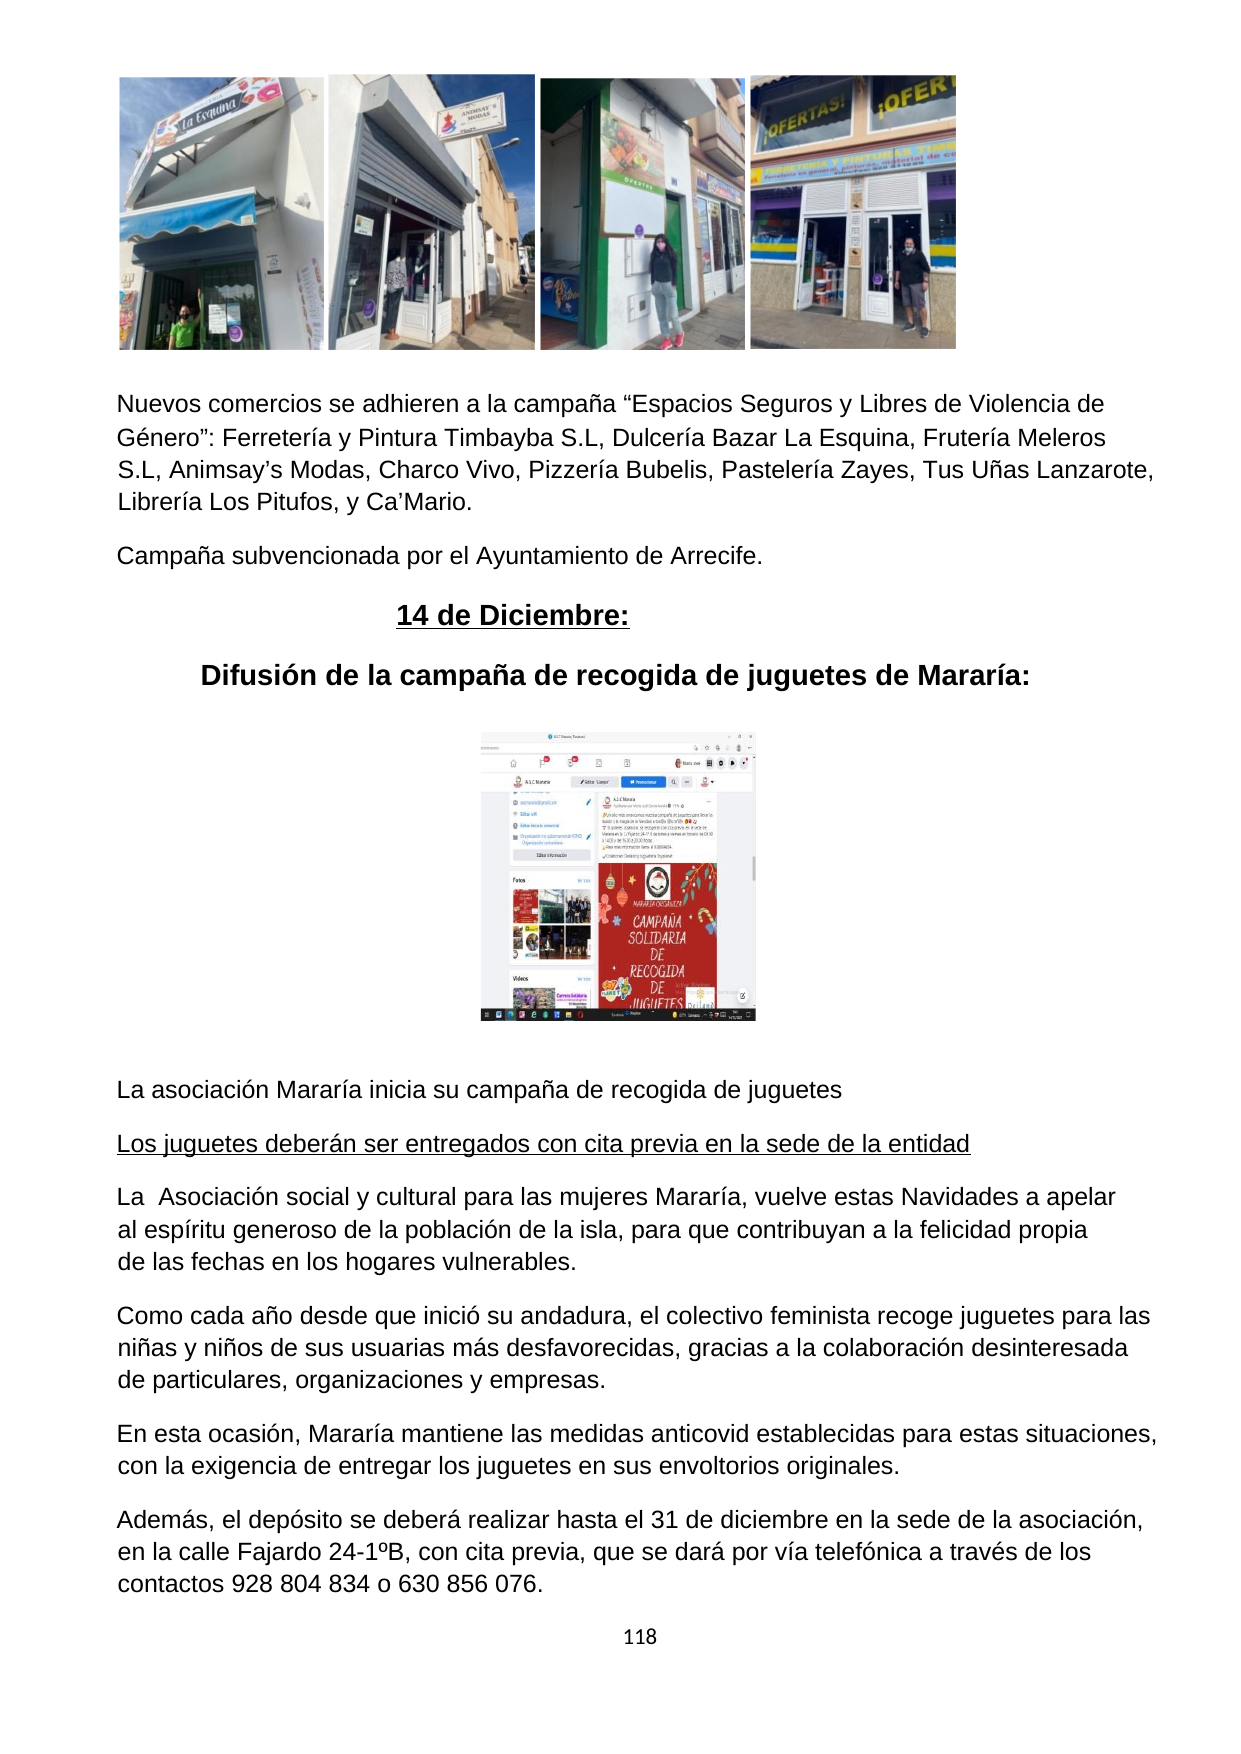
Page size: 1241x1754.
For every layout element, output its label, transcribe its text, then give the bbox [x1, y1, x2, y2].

list de Diciembre: [3, 598, 1152, 632]
text Además, el depósito se deberá realizar hasta el 31 de diciembre en la sede de la asociación, en la calle Fajardo 24-1ºB, con cita previa, que se dará por vía telefónica a través de los contactos 928 804 834 o 630 856 076. [116, 1505, 1146, 1598]
text La asociación Mararía inicia su campaña de recogida de juguetes [116, 1075, 1166, 1104]
text Difusión de la campaña de recogida de juguetes de Mararía: [88, 657, 1151, 691]
text En esta ocasión, Mararía mantiene las medidas anticovid establecidas para estas situaciones, con la exigencia de entregar los juguetes en sus envoltorios originales. [116, 1419, 1166, 1480]
text Como cada año desde que inició su andadura, el colectivo feminista recoge juguetes para las niñas y niños de sus usuarias más desfavorecidas, gracias a la colaboración desinteresada de particulares, organizaciones y empresas. [116, 1301, 1153, 1394]
text Nuevos comercios se adhieren a la campaña “Espacios Seguros y Libres de Violencia de [116, 389, 1166, 418]
text Campaña subvencionada por el Ayuntamiento de Arrecife. [116, 541, 1166, 569]
text La Asociación social y cultural para las mujeres Mararía, vuelve estas Navidades a apelar al espíritu generoso de la población de la isla, para que contribuyan a la felicidad propia de las fechas en los hogares vulnerables. [116, 1182, 1124, 1276]
text Los juguetes deberán ser entregados con cita previa en la sede de la entidad [116, 1129, 1189, 1158]
text Género”: Ferretería y Pintura Timbayba S.L, Dulcería Bazar La Esquina, Frutería Meleros S.L, Animsay’s Modas, Charco Vivo, Pizzería Bubelis, Pastelería Zayes, Tus Uñas Lanzarote, Librería Los Pitufos, y Ca’Mario. [116, 423, 1156, 516]
